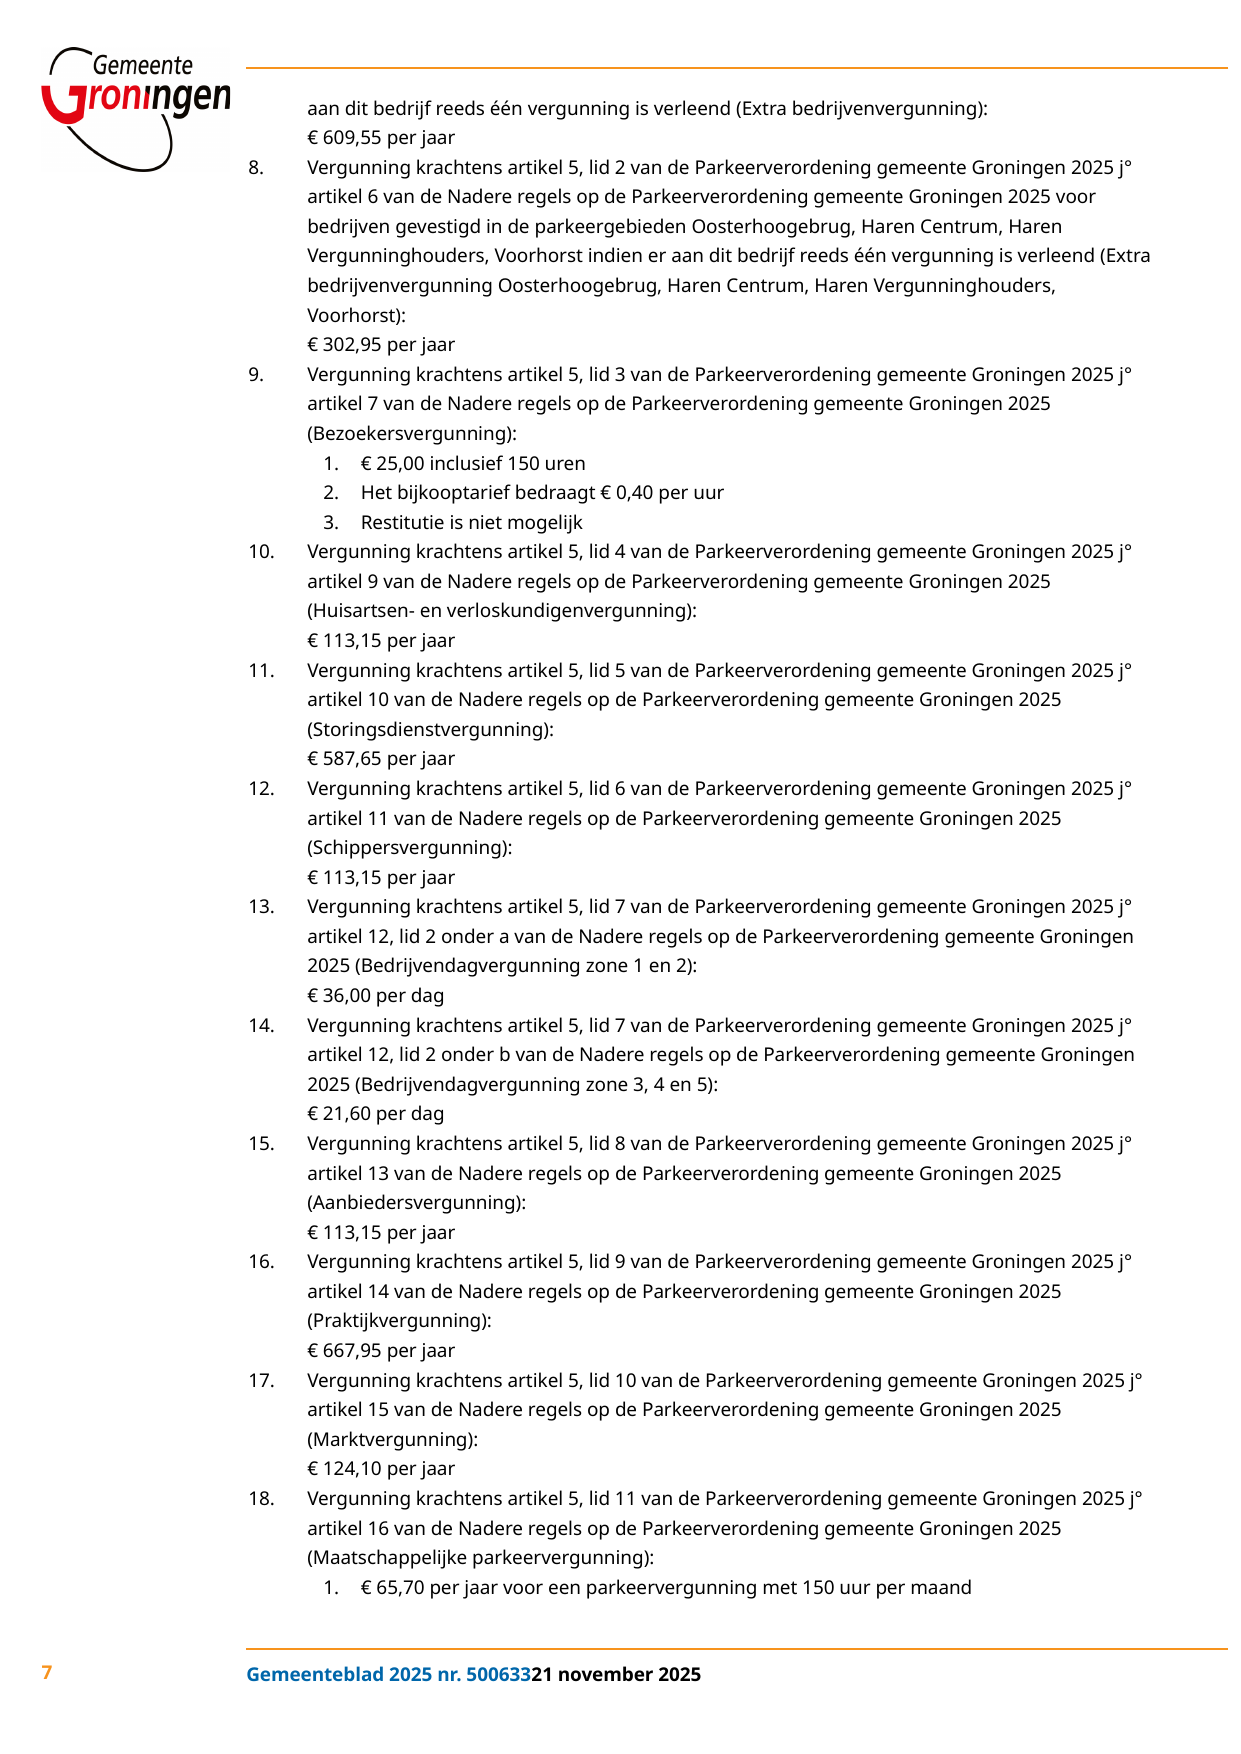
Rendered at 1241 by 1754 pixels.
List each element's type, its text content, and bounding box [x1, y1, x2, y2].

list € 36,00 per dag [248, 982, 1152, 1008]
list € 587,65 per jaar [248, 746, 1152, 771]
list Vergunning krachtens artikel 5, lid 3 van de Parkeerverordening gemeente Groningen 2025 j° artikel 7 van de Nadere regels op de Parkeerverordening gemeente Groningen 2025 (Bezoekersvergunning): [248, 361, 1152, 446]
list € 21,60 per dag [248, 1101, 1152, 1126]
list € 124,10 per jaar [248, 1456, 1152, 1481]
picture [41, 47, 231, 172]
list Vergunning krachtens artikel 5, lid 11 van de Parkeerverordening gemeente Groningen 2025 j° artikel 16 van de Nadere regels op de Parkeerverordening gemeente Groningen 2025 (Maatschappelijke parkeervergunning): [248, 1485, 1152, 1570]
list Vergunning krachtens artikel 5, lid 7 van de Parkeerverordening gemeente Groningen 2025 j° artikel 12, lid 2 onder a van de Nadere regels op de Parkeerverordening gemeente Groningen 2025 (Bedrijvendagvergunning zone 1 en 2): [248, 893, 1152, 978]
list Vergunning krachtens artikel 5, lid 2 van de Parkeerverordening gemeente Groningen 2025 j° artikel 6 van de Nadere regels op de Parkeerverordening gemeente Groningen 2025 voor bedrijven gevestigd in de parkeergebieden Oosterhoogebrug, Haren Centrum, Haren Vergunninghouders, Voorhorst indien er aan dit bedrijf reeds één vergunning is verleend (Extra bedrijvenvergunning Oosterhoogebrug, Haren Centrum, Haren Vergunninghouders, Voorhorst): [248, 154, 1152, 328]
list Vergunning krachtens artikel 5, lid 8 van de Parkeerverordening gemeente Groningen 2025 j° artikel 13 van de Nadere regels op de Parkeerverordening gemeente Groningen 2025 (Aanbiedersvergunning): [248, 1130, 1152, 1215]
list aan dit bedrijf reeds één vergunning is verleend (Extra bedrijvenvergunning): [248, 95, 1152, 121]
list Vergunning krachtens artikel 5, lid 5 van de Parkeerverordening gemeente Groningen 2025 j° artikel 10 van de Nadere regels op de Parkeerverordening gemeente Groningen 2025 (Storingsdienstvergunning): [248, 657, 1152, 742]
list € 609,55 per jaar [248, 124, 1152, 150]
list Het bijkooptarief bedraagt € 0,40 per uur [323, 479, 1152, 505]
list € 302,95 per jaar [248, 331, 1152, 357]
list Vergunning krachtens artikel 5, lid 6 van de Parkeerverordening gemeente Groningen 2025 j° artikel 11 van de Nadere regels op de Parkeerverordening gemeente Groningen 2025 (Schippersvergunning): [248, 775, 1152, 860]
list € 113,15 per jaar [248, 864, 1152, 890]
list Vergunning krachtens artikel 5, lid 10 van de Parkeerverordening gemeente Groningen 2025 j° artikel 15 van de Nadere regels op de Parkeerverordening gemeente Groningen 2025 (Marktvergunning): [248, 1367, 1152, 1452]
list € 65,70 per jaar voor een parkeervergunning met 150 uur per maand [323, 1574, 1152, 1600]
list € 113,15 per jaar [248, 1219, 1152, 1245]
list Vergunning krachtens artikel 5, lid 7 van de Parkeerverordening gemeente Groningen 2025 j° artikel 12, lid 2 onder b van de Nadere regels op de Parkeerverordening gemeente Groningen 2025 (Bedrijvendagvergunning zone 3, 4 en 5): [248, 1012, 1152, 1097]
list € 25,00 inclusief 150 uren [323, 450, 1152, 476]
list Vergunning krachtens artikel 5, lid 9 van de Parkeerverordening gemeente Groningen 2025 j° artikel 14 van de Nadere regels op de Parkeerverordening gemeente Groningen 2025 (Praktijkvergunning): [248, 1248, 1152, 1333]
list € 113,15 per jaar [248, 627, 1152, 653]
list Restitutie is niet mogelijk [323, 509, 1152, 535]
list Vergunning krachtens artikel 5, lid 4 van de Parkeerverordening gemeente Groningen 2025 j° artikel 9 van de Nadere regels op de Parkeerverordening gemeente Groningen 2025 (Huisartsen- en verloskundigenvergunning): [248, 538, 1152, 623]
list € 667,95 per jaar [248, 1337, 1152, 1363]
